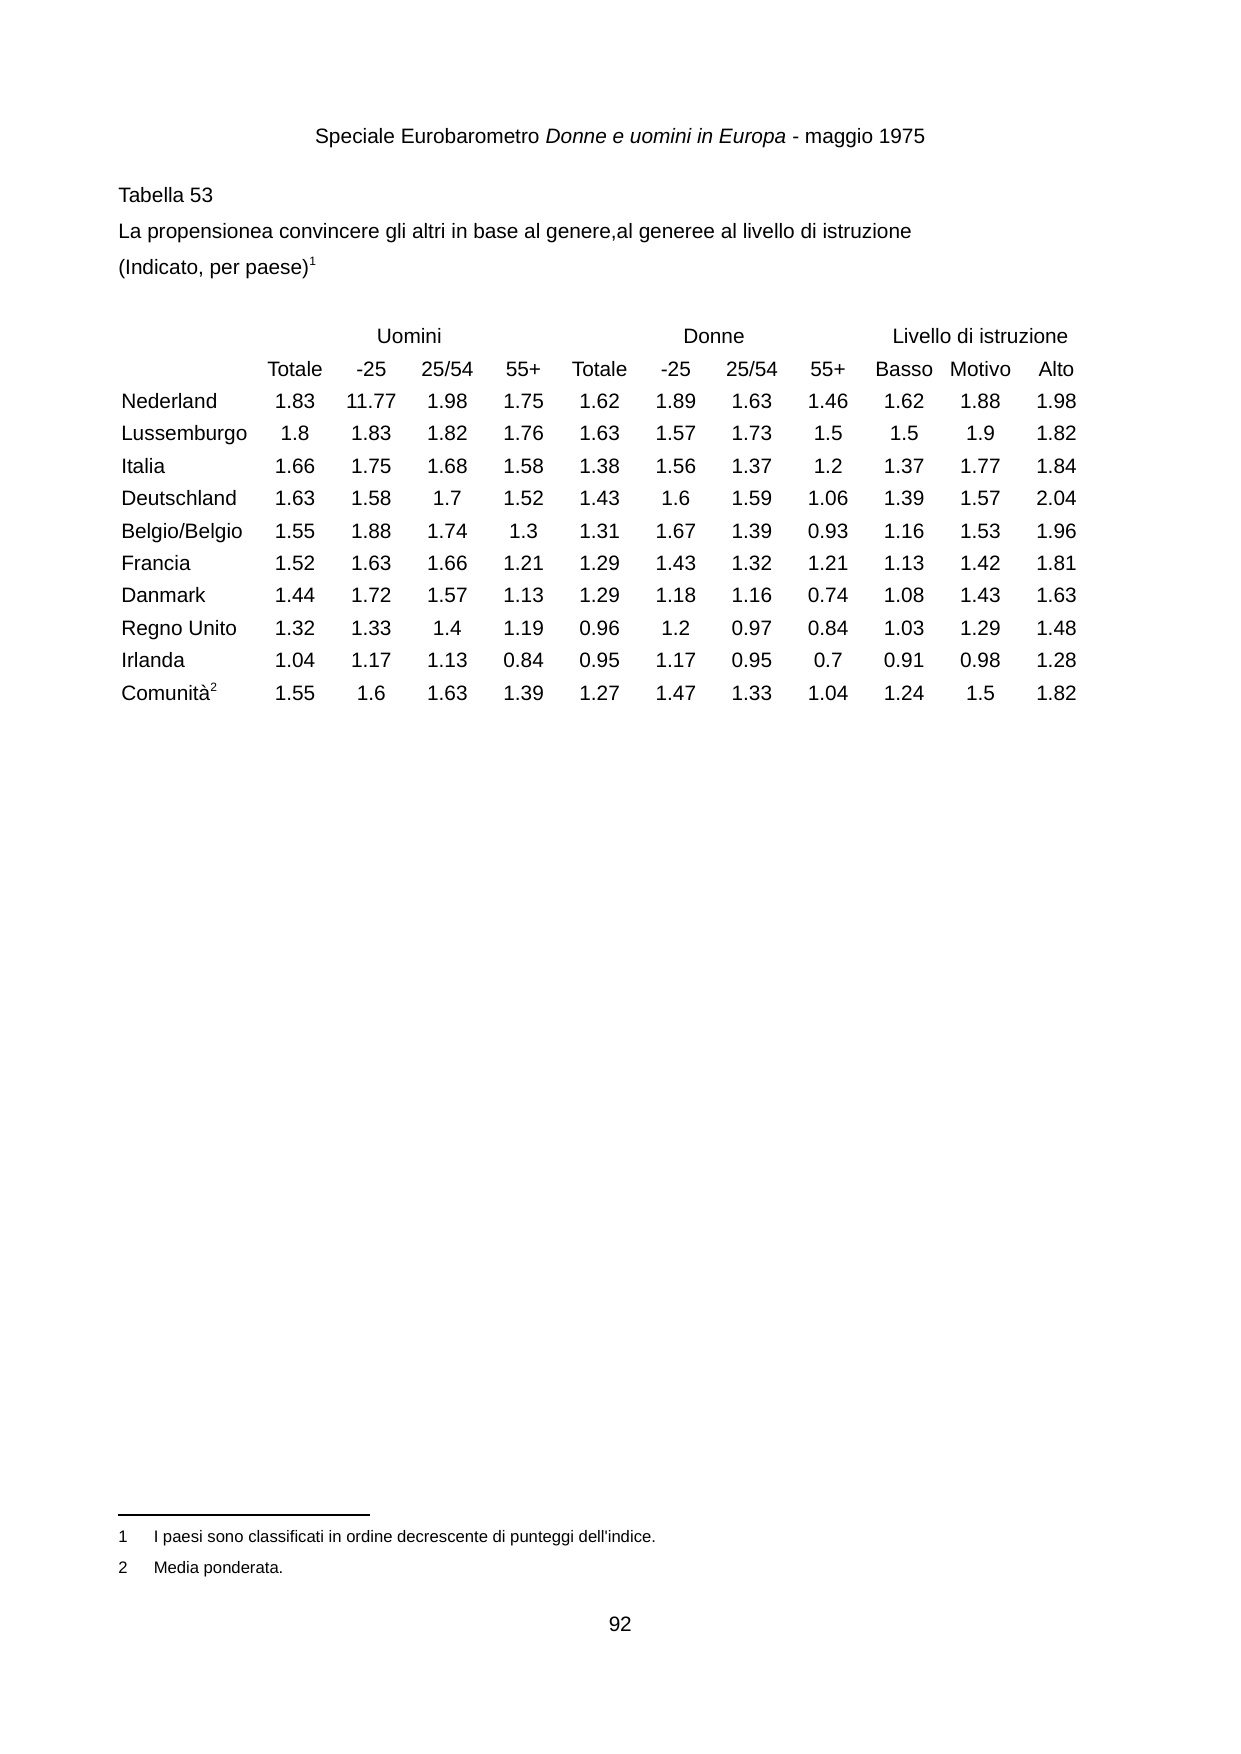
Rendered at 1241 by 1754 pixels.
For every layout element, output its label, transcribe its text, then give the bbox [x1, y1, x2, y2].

table_cell 1,19 [485, 611, 561, 644]
table_cell 0,96 [561, 611, 637, 644]
table_cell 1,3 [485, 514, 561, 547]
table_cell 1,24 [866, 676, 942, 709]
table_cell 1,5 [866, 417, 942, 449]
table_cell 1,08 [866, 579, 942, 611]
table_cell 1,6 [333, 676, 409, 709]
table_cell 1,58 [333, 482, 409, 514]
text I paesi sono classificati in ordine decrescente di punteggi dell'indice. [118, 1527, 1122, 1546]
table_cell 1,17 [333, 644, 409, 676]
table_cell 1,58 [485, 450, 561, 482]
table_cell 1,98 [1018, 385, 1094, 417]
table_cell 1,9 [942, 417, 1018, 449]
table_cell 1,5 [790, 417, 866, 449]
table_cell 1,21 [485, 547, 561, 579]
table_cell 1,33 [333, 611, 409, 644]
table_cell Irlanda [118, 644, 257, 676]
table_cell Deutschland [118, 482, 257, 514]
table_cell 1,52 [257, 547, 333, 579]
table_cell 1,46 [790, 385, 866, 417]
table_header [118, 320, 257, 352]
table_cell 1,7 [409, 482, 485, 514]
table_cell 1,27 [561, 676, 637, 709]
table_cell 0,91 [866, 644, 942, 676]
table_cell 1,89 [638, 385, 714, 417]
table_cell 1,83 [333, 417, 409, 449]
table_cell 1,68 [409, 450, 485, 482]
table_cell 1,37 [714, 450, 790, 482]
table_cell 1,13 [485, 579, 561, 611]
table_cell 1,17 [638, 644, 714, 676]
table_cell 1,31 [561, 514, 637, 547]
table_cell 1,57 [409, 579, 485, 611]
table_cell 1,63 [1018, 579, 1094, 611]
table_cell Basso [866, 352, 942, 385]
table_cell 1,72 [333, 579, 409, 611]
table_cell 1,83 [257, 385, 333, 417]
table_cell 55+ [790, 352, 866, 385]
table_header Donne [561, 320, 866, 352]
table_cell Totale [257, 352, 333, 385]
table_cell 2,04 [1018, 482, 1094, 514]
table_cell 0,84 [485, 644, 561, 676]
table_cell 1,06 [790, 482, 866, 514]
table_cell 0,98 [942, 644, 1018, 676]
table_cell 1,5 [942, 676, 1018, 709]
table_cell Comunità [118, 676, 257, 709]
table_cell 1,42 [942, 547, 1018, 579]
table_cell 1,96 [1018, 514, 1094, 547]
table_cell 1,98 [409, 385, 485, 417]
table_cell 1,03 [866, 611, 942, 644]
table_cell Francia [118, 547, 257, 579]
table_cell 1,33 [714, 676, 790, 709]
table_cell 0,74 [790, 579, 866, 611]
table_cell 0,95 [561, 644, 637, 676]
table_cell 1,04 [790, 676, 866, 709]
table_header Uomini [257, 320, 561, 352]
table_cell 1,29 [942, 611, 1018, 644]
table_cell 1,55 [257, 676, 333, 709]
table_cell 1,8 [257, 417, 333, 449]
table_header Livello di istruzione [866, 320, 1094, 352]
table_cell 0,97 [714, 611, 790, 644]
table_cell 1,57 [638, 417, 714, 449]
table_cell 1,63 [257, 482, 333, 514]
table_cell 1,77 [942, 450, 1018, 482]
table_cell 1,73 [714, 417, 790, 449]
table_cell 1,32 [257, 611, 333, 644]
table_cell 1,84 [1018, 450, 1094, 482]
table_cell 11,77 [333, 385, 409, 417]
table_cell 1,62 [866, 385, 942, 417]
table_cell -25 [638, 352, 714, 385]
table_cell 1,53 [942, 514, 1018, 547]
table_cell 1,82 [1018, 676, 1094, 709]
table_cell 1,48 [1018, 611, 1094, 644]
table_cell 25/54 [409, 352, 485, 385]
table_cell 1,81 [1018, 547, 1094, 579]
table_cell 1,57 [942, 482, 1018, 514]
table_cell 1,39 [866, 482, 942, 514]
table_cell Italia [118, 450, 257, 482]
table_cell 1,56 [638, 450, 714, 482]
table_cell [118, 352, 257, 385]
table_cell 1,13 [866, 547, 942, 579]
table_cell 1,82 [1018, 417, 1094, 449]
table_cell 1,39 [714, 514, 790, 547]
table_cell 1,29 [561, 547, 637, 579]
table_cell 1,29 [561, 579, 637, 611]
table_cell 1,66 [409, 547, 485, 579]
table_cell Lussemburgo [118, 417, 257, 449]
table_cell 1,38 [561, 450, 637, 482]
table_cell 1,47 [638, 676, 714, 709]
table_cell 1,43 [638, 547, 714, 579]
table_cell 1,82 [409, 417, 485, 449]
table_cell 1,76 [485, 417, 561, 449]
table_cell Danmark [118, 579, 257, 611]
table_cell 1,2 [638, 611, 714, 644]
table_cell 1,75 [333, 450, 409, 482]
table_cell 1,18 [638, 579, 714, 611]
table_cell 0,7 [790, 644, 866, 676]
table_cell 1,74 [409, 514, 485, 547]
table_cell 1,63 [561, 417, 637, 449]
table_cell 25/54 [714, 352, 790, 385]
table_cell 1,62 [561, 385, 637, 417]
table_cell 1,04 [257, 644, 333, 676]
table_cell Motivo [942, 352, 1018, 385]
table_cell 1,28 [1018, 644, 1094, 676]
table_cell 1,43 [561, 482, 637, 514]
table_cell -25 [333, 352, 409, 385]
table_cell 1,44 [257, 579, 333, 611]
table_cell 1,59 [714, 482, 790, 514]
table_cell 1,16 [714, 579, 790, 611]
table_cell 1,75 [485, 385, 561, 417]
table_cell 55+ [485, 352, 561, 385]
text La propensionea convincere gli altri in base al genere,al generee al livello di istruzione [118, 219, 1122, 243]
table_cell 1,88 [333, 514, 409, 547]
text Tabella 53 [118, 183, 1122, 207]
table_cell 1,32 [714, 547, 790, 579]
table_cell 0,84 [790, 611, 866, 644]
table_cell 1,13 [409, 644, 485, 676]
table_cell Alto [1018, 352, 1094, 385]
table_cell 1,66 [257, 450, 333, 482]
table_cell 1,16 [866, 514, 942, 547]
table_cell Totale [561, 352, 637, 385]
table_cell 1,43 [942, 579, 1018, 611]
table_cell 1,21 [790, 547, 866, 579]
table_cell 1,55 [257, 514, 333, 547]
table_cell 1,2 [790, 450, 866, 482]
table_cell Regno Unito [118, 611, 257, 644]
table_cell 1,67 [638, 514, 714, 547]
table_cell 1,39 [485, 676, 561, 709]
table_cell 1,63 [333, 547, 409, 579]
table_cell 1,6 [638, 482, 714, 514]
table_cell 1,63 [409, 676, 485, 709]
table_cell 0,95 [714, 644, 790, 676]
table_cell 1,37 [866, 450, 942, 482]
table_cell 1,52 [485, 482, 561, 514]
table_cell 0,93 [790, 514, 866, 547]
table_cell 1,4 [409, 611, 485, 644]
table_cell 1,63 [714, 385, 790, 417]
table_cell Nederland [118, 385, 257, 417]
text (Indicato, per paese) [118, 254, 1122, 278]
table_cell Belgio/Belgio [118, 514, 257, 547]
table_cell 1,88 [942, 385, 1018, 417]
